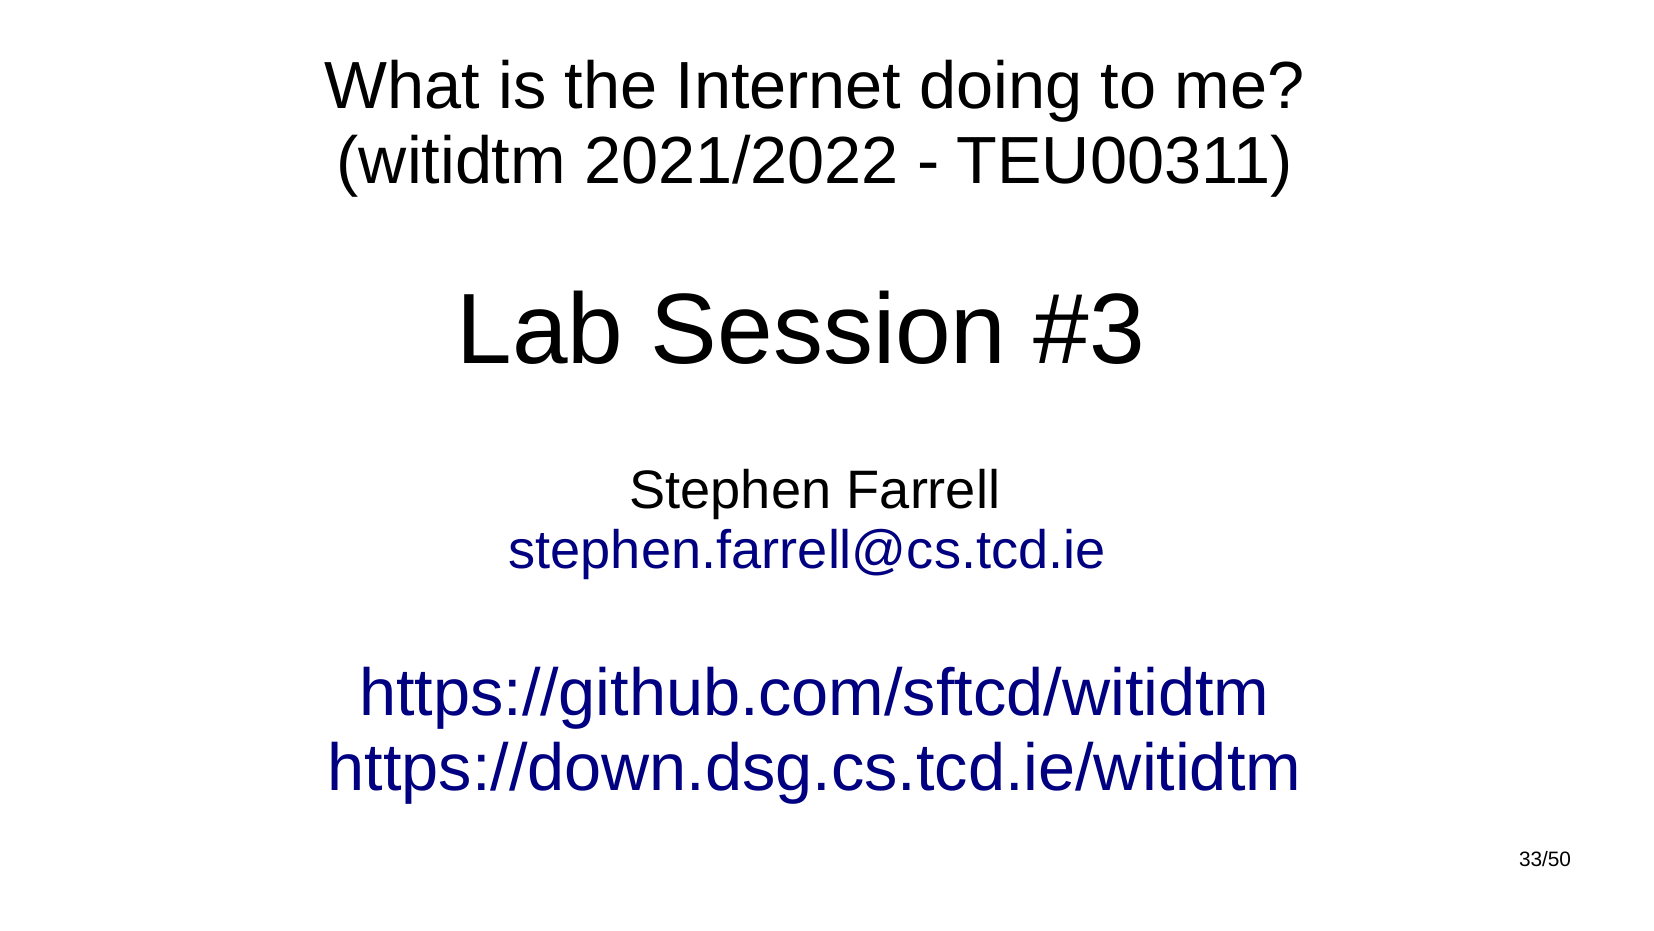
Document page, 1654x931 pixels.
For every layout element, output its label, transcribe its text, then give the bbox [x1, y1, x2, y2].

subtitle What is the Internet doing to me? (witidtm 2021/2022 - TEU00311) Lab Session #3 Stephen Farrell stephen.farrell@cs.tcd.ie https://github.com/sftcd/witidtm https://down.dsg.cs.tcd.ie/witidtm [70, 48, 1559, 922]
